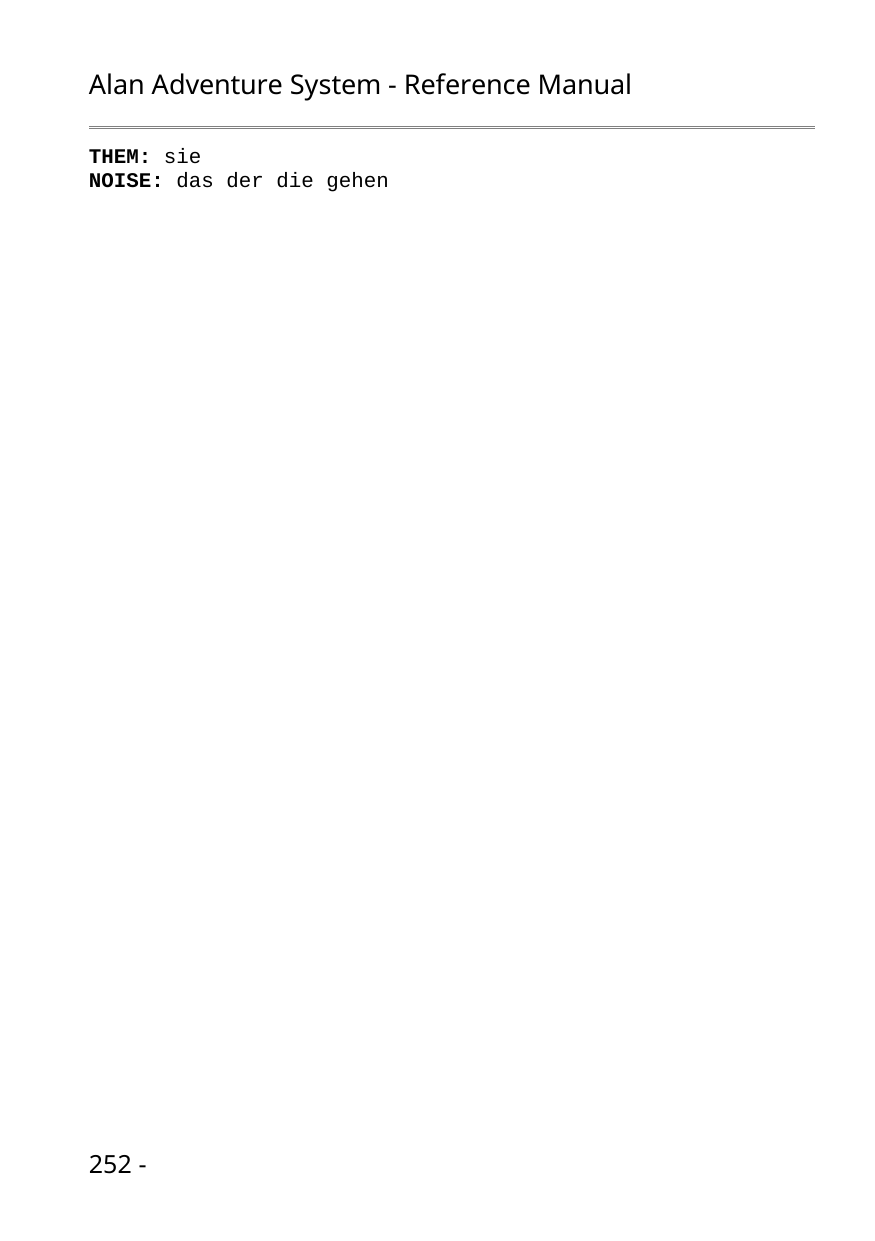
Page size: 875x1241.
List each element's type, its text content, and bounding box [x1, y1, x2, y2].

text THEM: sie NOISE: das der die gehen [88, 146, 815, 193]
